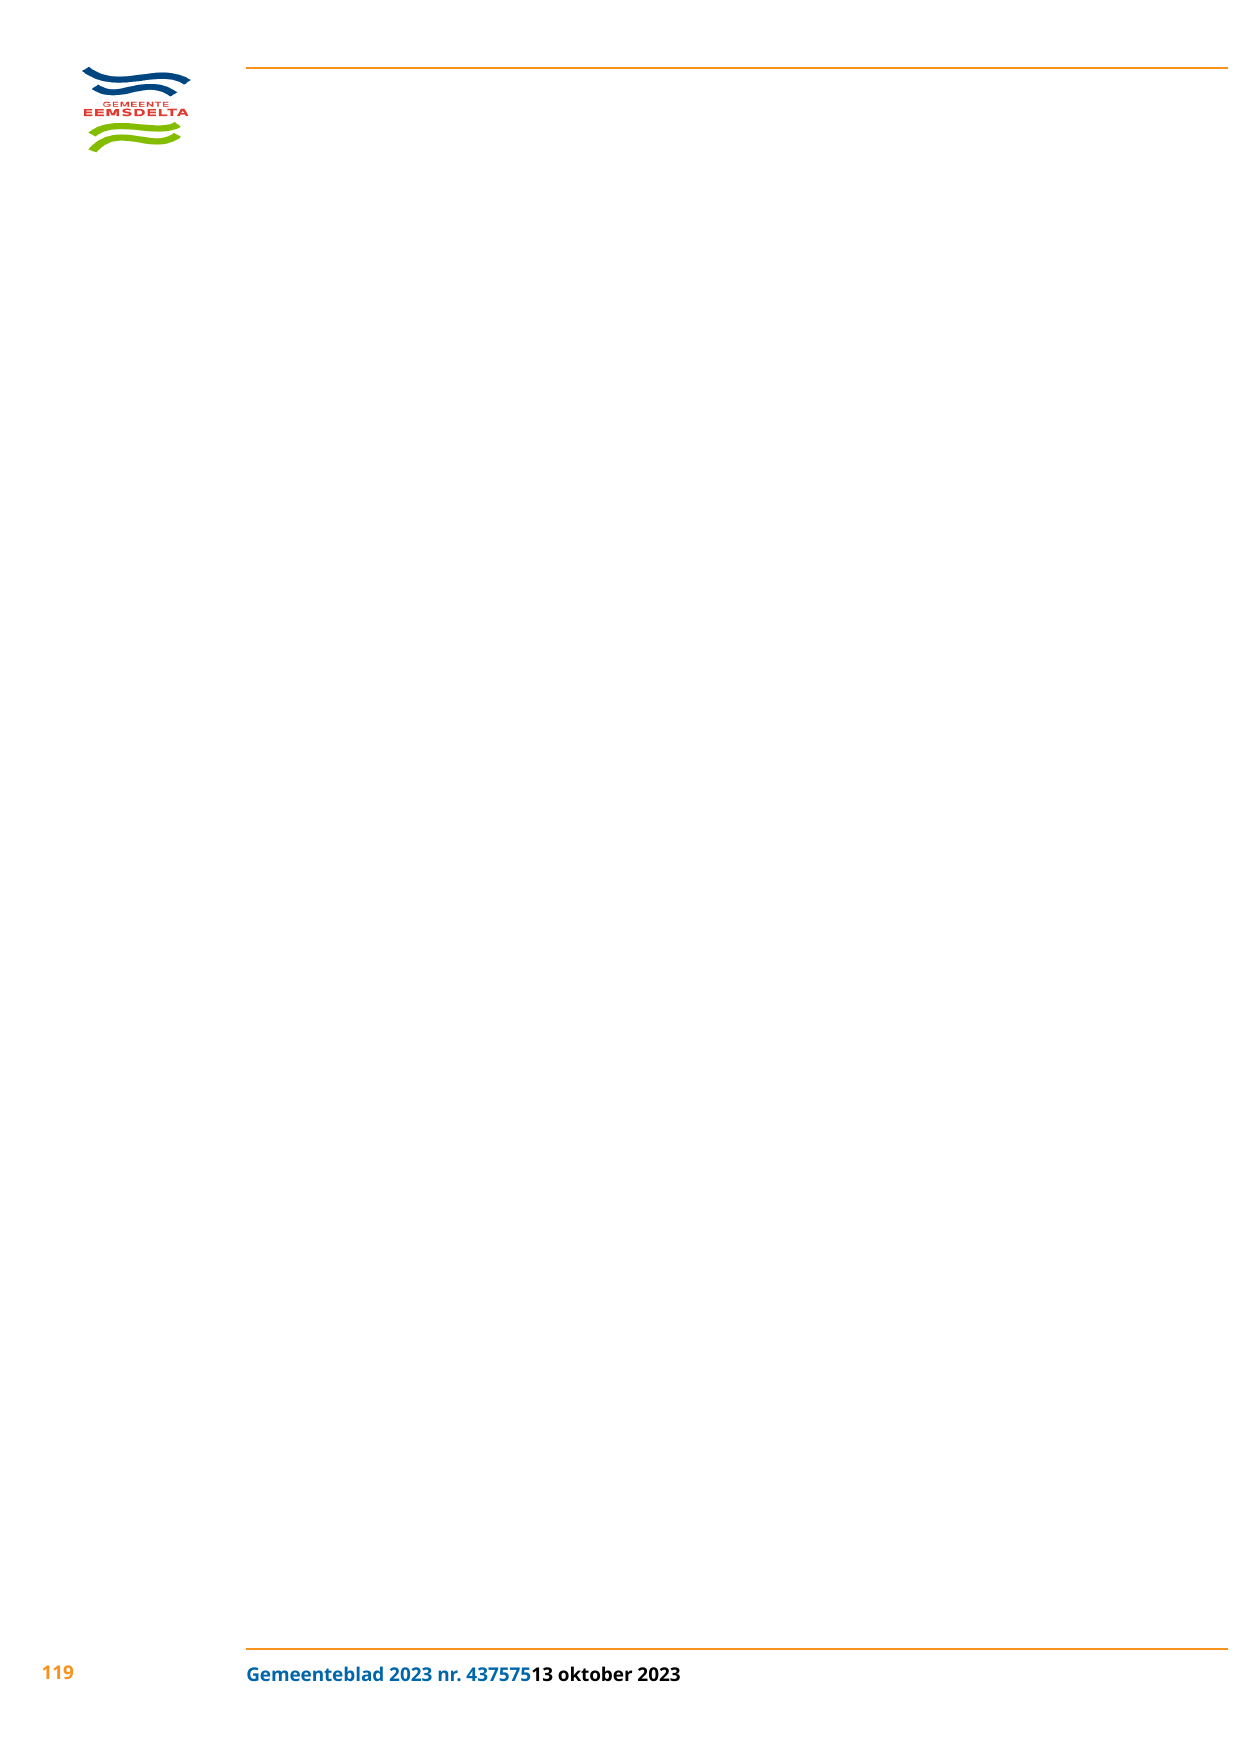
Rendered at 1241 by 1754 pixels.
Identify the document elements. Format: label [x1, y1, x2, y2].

picture [41, 47, 231, 172]
